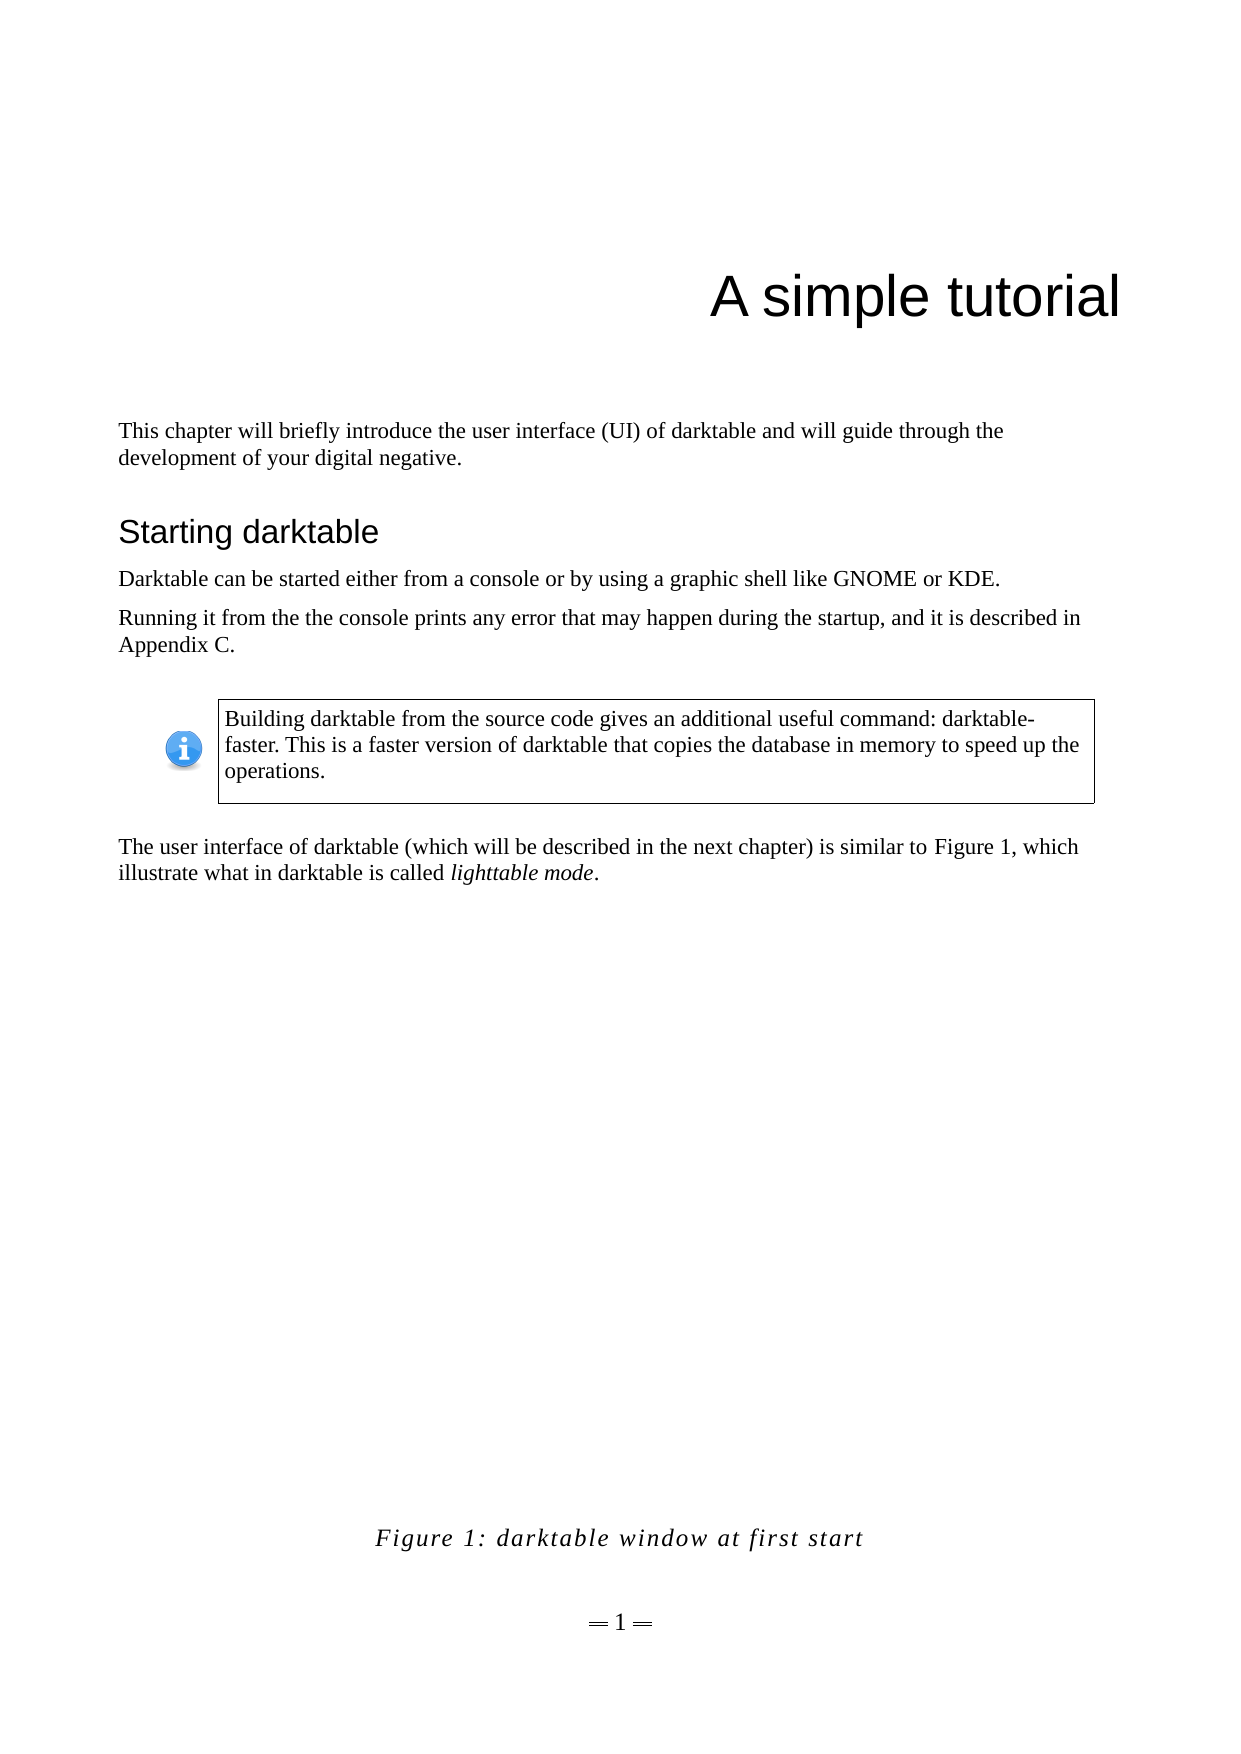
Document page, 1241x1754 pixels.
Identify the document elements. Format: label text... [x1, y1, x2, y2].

title A simple tutorial [118, 262, 1122, 329]
text Running it from the the console prints any error that may happen during the startup, and it is described in Appendix C. [118, 604, 1122, 657]
text This chapter will briefly introduce the user interface (UI) of darktable and will guide through the development of your digital negative. [118, 417, 1122, 470]
text The user interface of darktable (which will be described in the next chapter) is similar to Figure 1, which illustrate what in darktable is called lighttable mode. [118, 833, 1122, 885]
text Darktable can be started either from a console or by using a graphic shell like GNOME or KDE. [118, 565, 1122, 592]
subtitle Starting darktable [118, 512, 1122, 551]
text Figure 1: darktable window at first start [118, 959, 1122, 1552]
table_header [149, 699, 218, 803]
text [118, 947, 1122, 959]
picture [163, 731, 204, 771]
table_header Building darktable from the source code gives an additional useful command: darktable-faster. This is a faster version of darktable that copies the database in memory to speed up the operations. [219, 700, 1094, 803]
